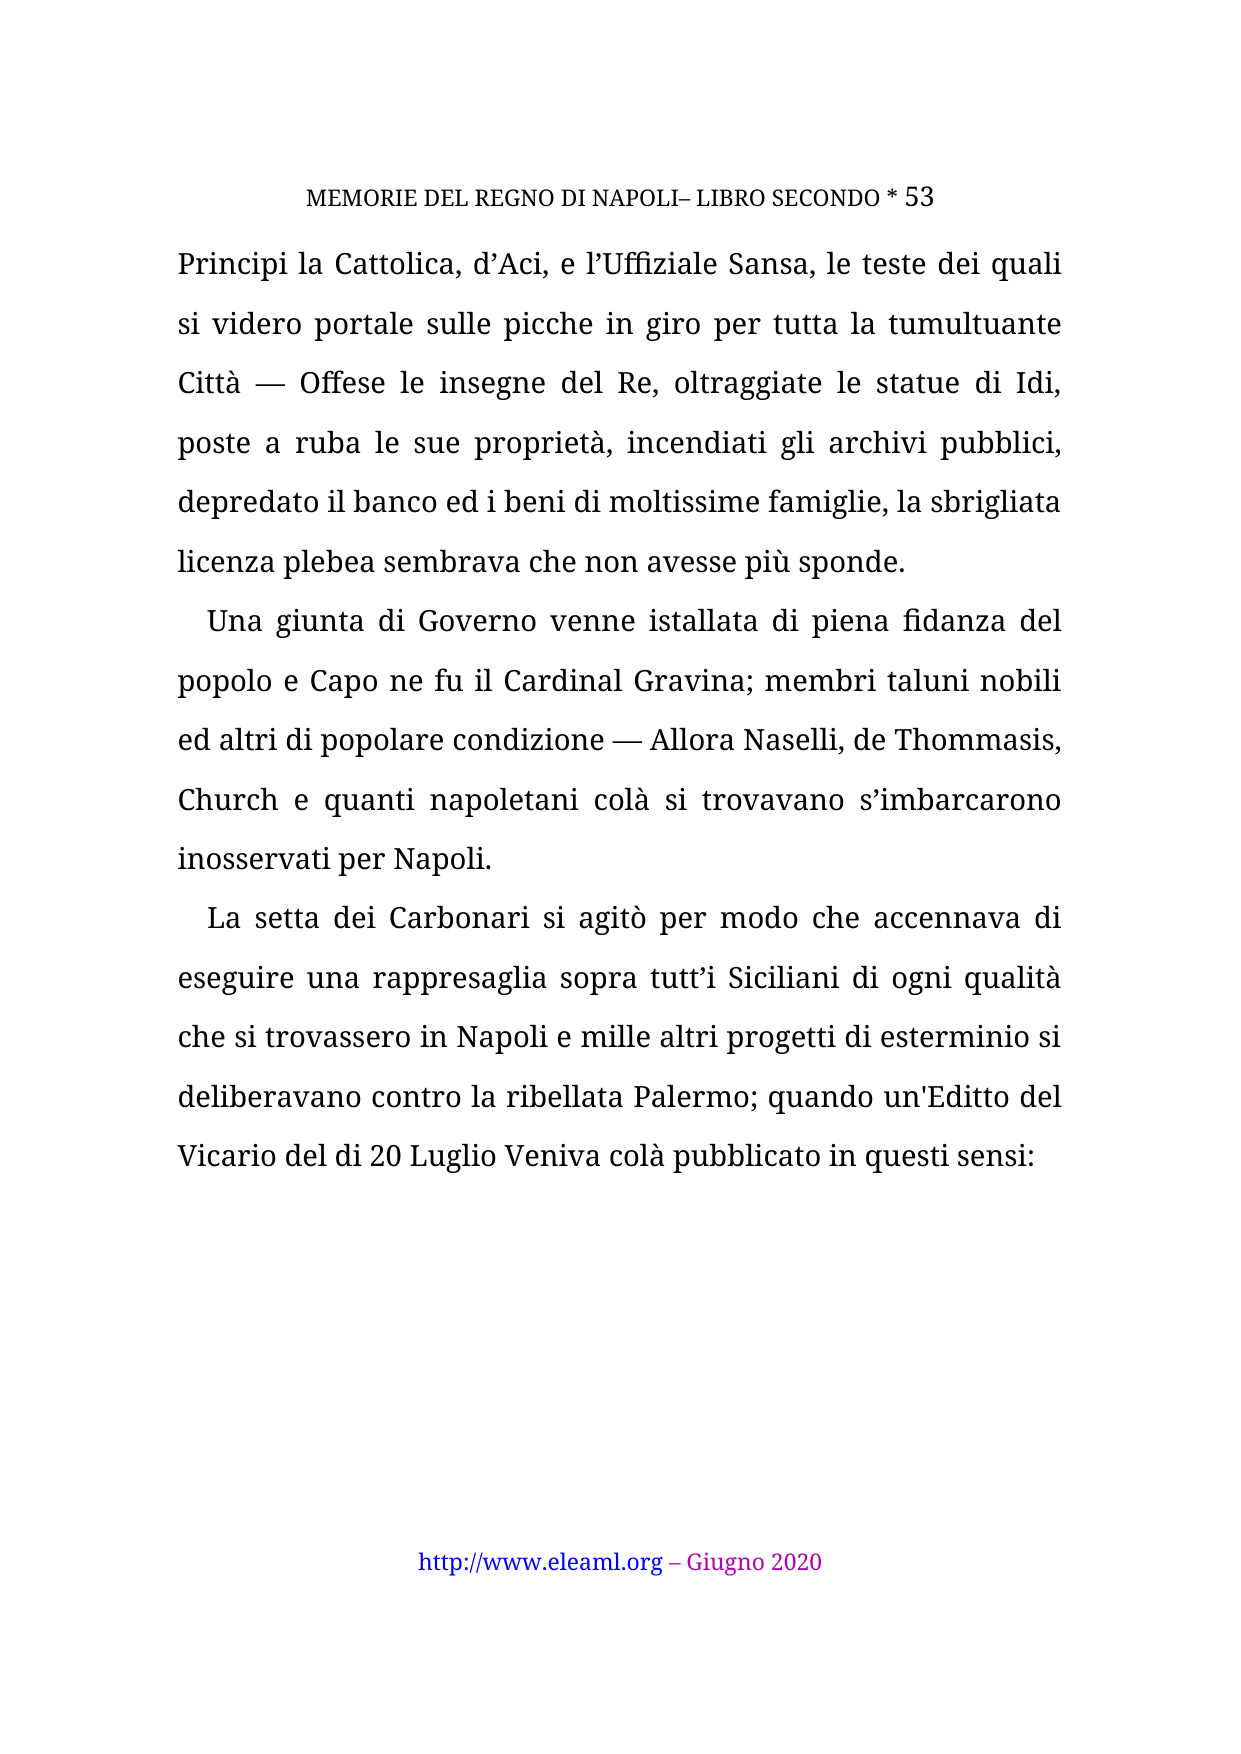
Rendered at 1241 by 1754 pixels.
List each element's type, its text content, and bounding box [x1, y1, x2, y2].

text Una giunta di Governo venne istallata di piena fidanza del popolo e Capo ne fu il Cardinal Gravina; membri taluni nobili ed altri di popolare condizione — Allora Naselli, de Thommasis, Church e quanti napoletani colà si trovavano s’imbarcarono inosservati per Napoli. [177, 600, 1063, 878]
text La setta dei Carbonari si agitò per modo che accennava di eseguire una rappresaglia sopra tutt’i Siciliani di ogni qualità che si trovassero in Napoli e mille altri progetti di esterminio si deliberavano contro la ribellata Palermo; quando un'Editto del Vicario del di 20 Luglio Veniva colà pubblicato in questi sensi: [177, 898, 1063, 1175]
text Principi la Cattolica, d’Aci, e l’Uffiziale Sansa, le teste dei quali si videro portale sulle picche in giro per tutta la tumultuante Città — Offese le insegne del Re, oltraggiate le statue di Idi, poste a ruba le sue proprietà, incendiati gli archivi pubblici, depredato il banco ed i beni di moltissime famiglie, la sbrigliata licenza plebea sembrava che non avesse più sponde. [177, 243, 1063, 581]
